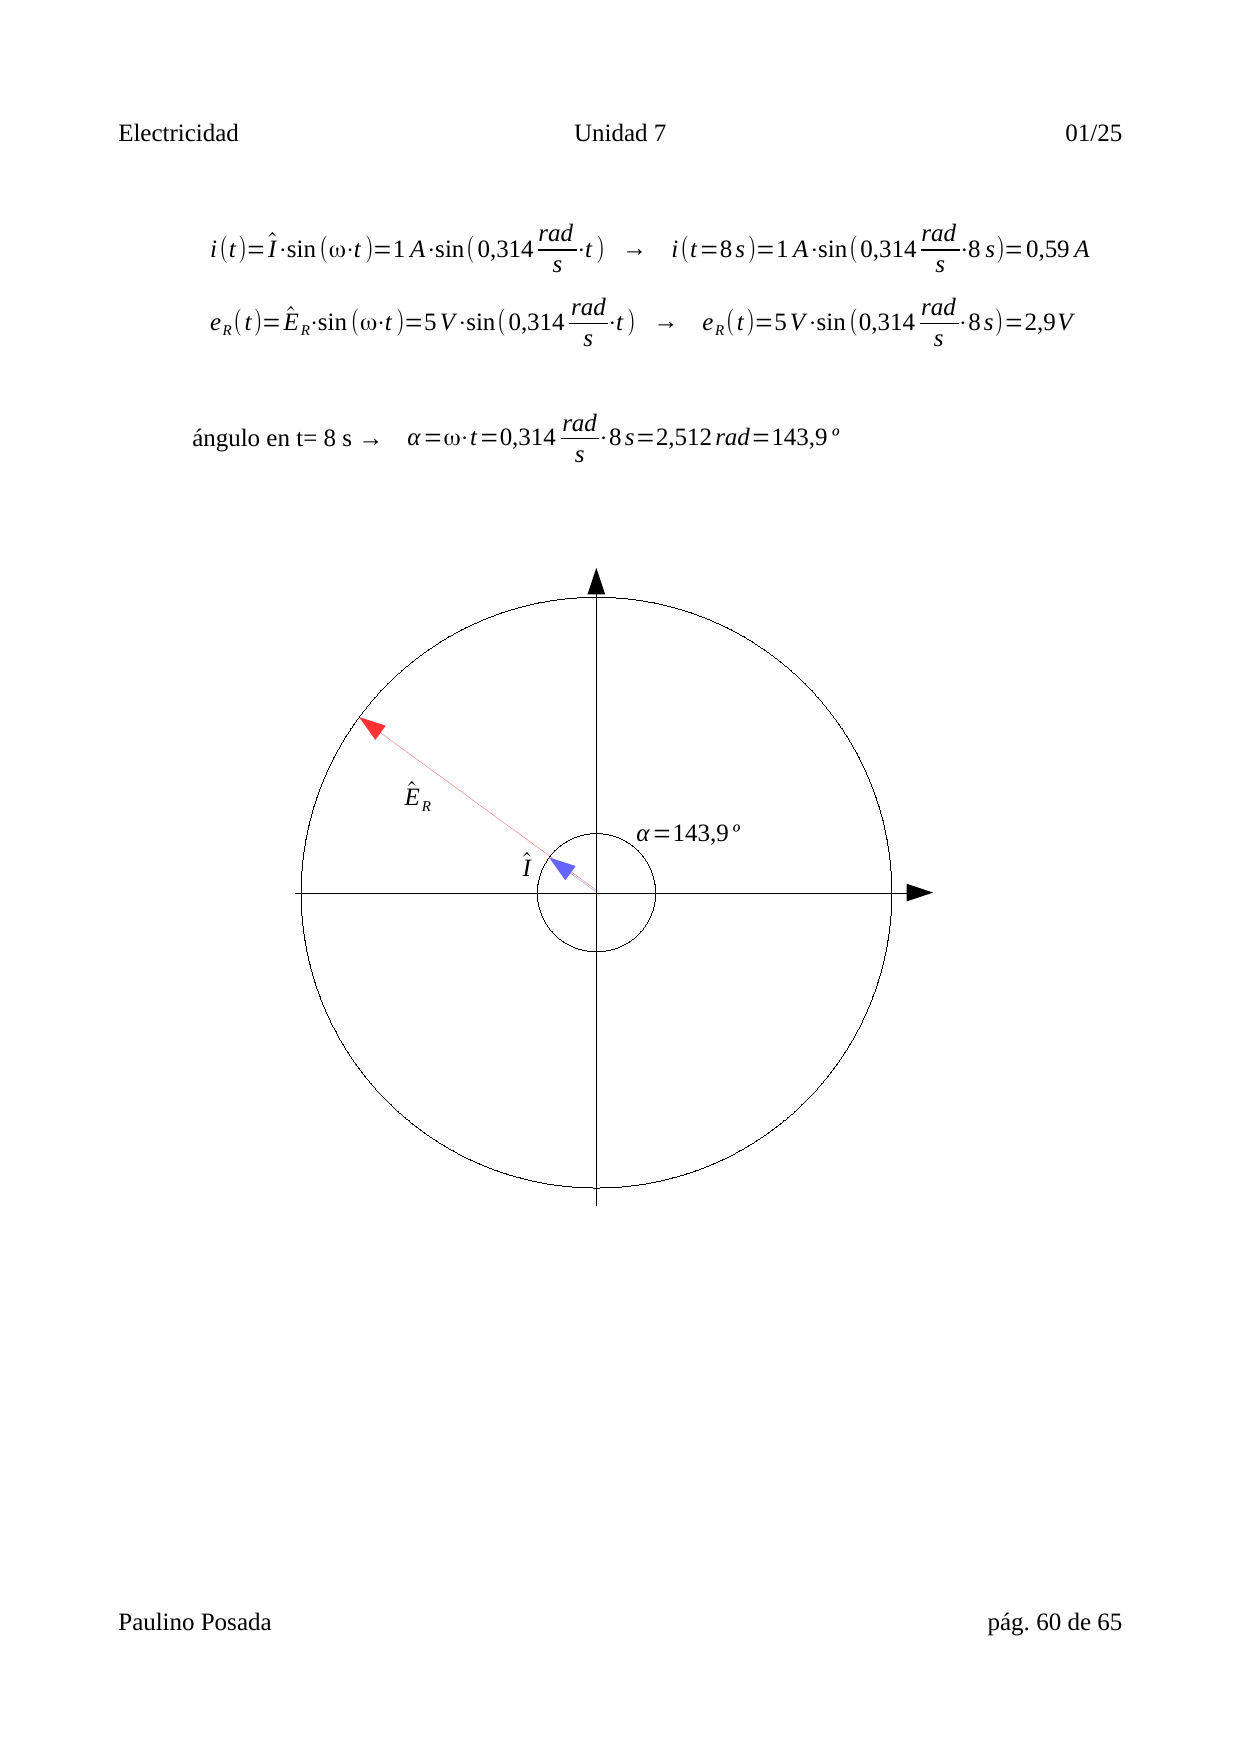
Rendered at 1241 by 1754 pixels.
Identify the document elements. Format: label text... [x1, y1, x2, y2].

text → [118, 293, 1122, 352]
text → [118, 219, 1122, 279]
text ángulo en t= 8 s → [118, 410, 1122, 469]
